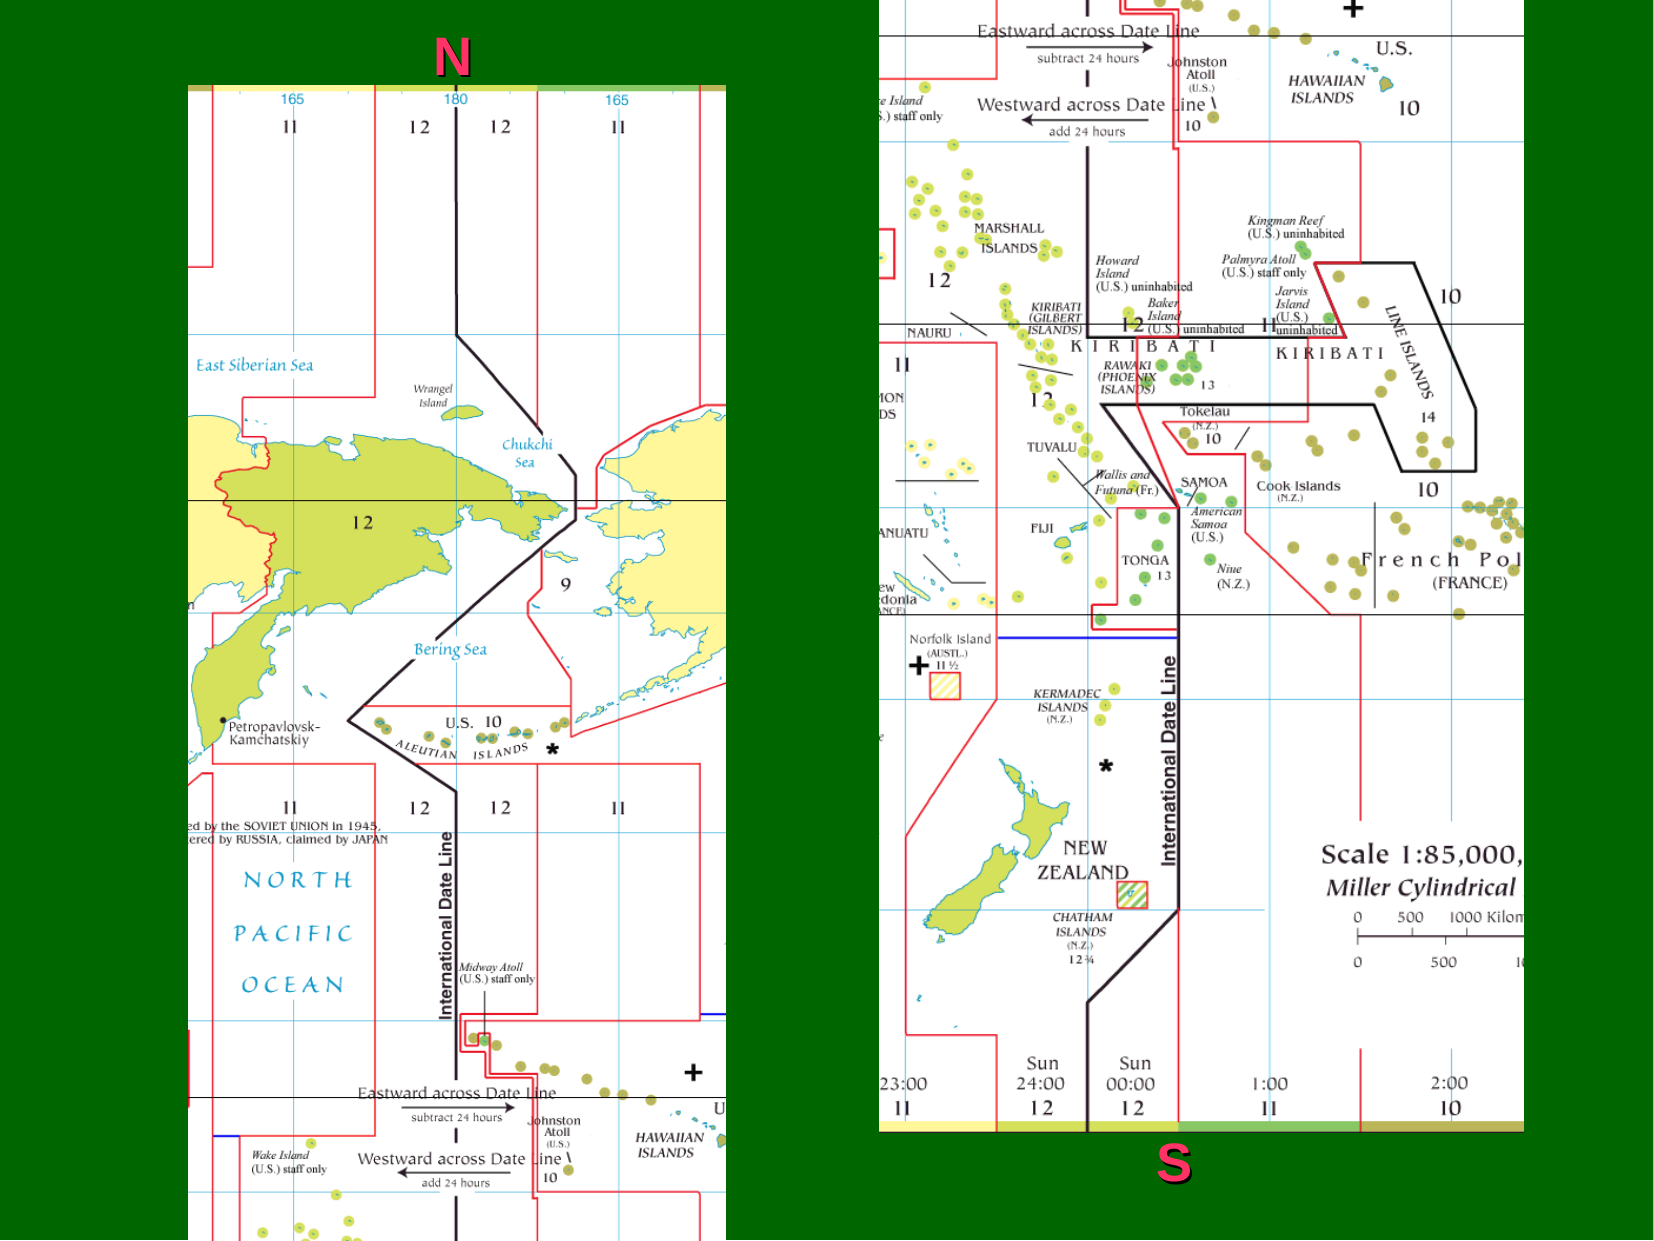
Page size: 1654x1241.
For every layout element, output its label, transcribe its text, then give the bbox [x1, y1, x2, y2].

text_box N [418, 18, 488, 94]
text_box S [1141, 1125, 1208, 1201]
picture [188, 85, 726, 1241]
picture [879, 0, 1524, 1133]
